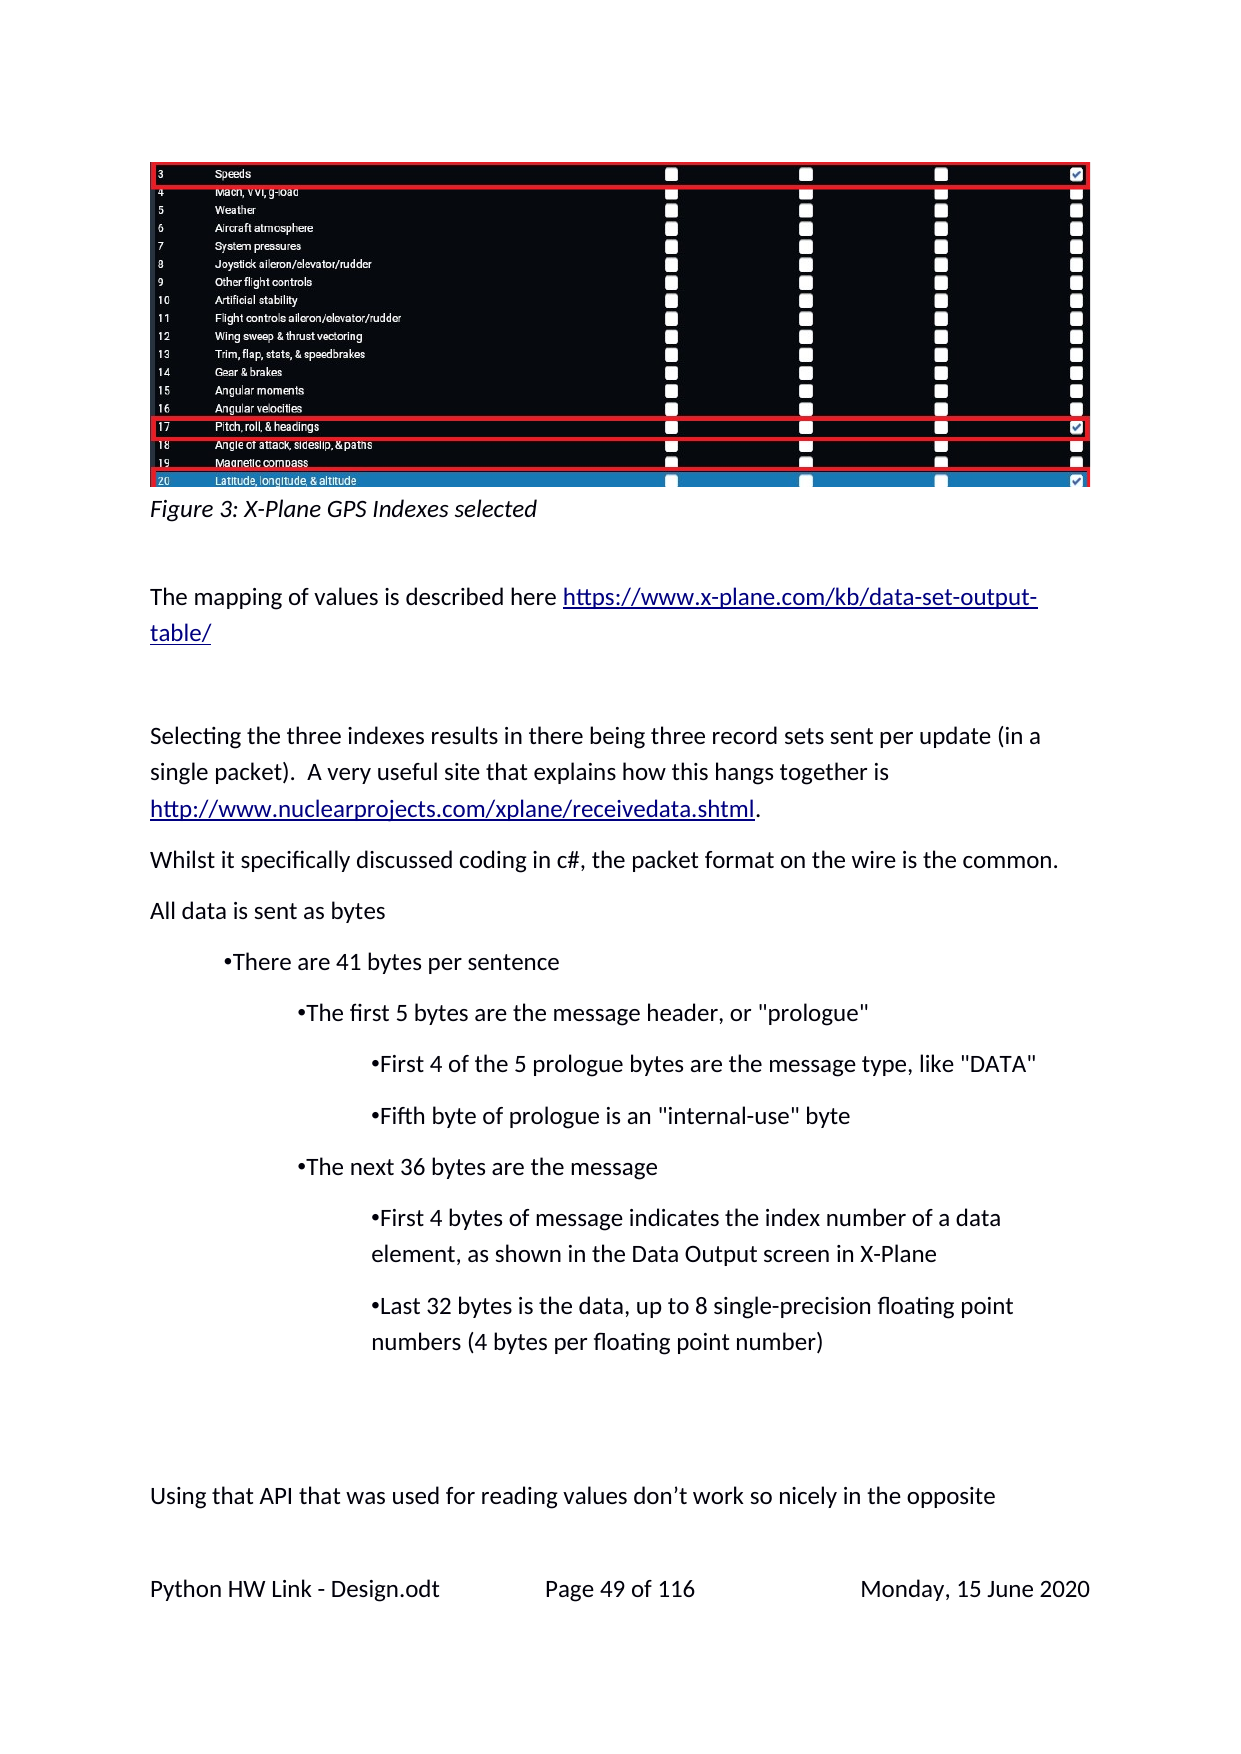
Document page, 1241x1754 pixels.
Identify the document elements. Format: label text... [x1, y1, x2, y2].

text Whilst it specifically discussed coding in c#, the packet format on the wire is the common. [150, 844, 1090, 874]
picture [150, 162, 1091, 487]
list The next 36 bytes are the message [150, 1151, 1090, 1181]
list Last 32 bytes is the data, up to 8 single-precision floating point numbers (4 bytes per floating point number) [150, 1290, 1090, 1357]
text Using that API that was used for reading values don’t work so nicely in the opposite [150, 1480, 1090, 1510]
text The mapping of values is described here https://www.x-plane.com/kb/data-set-output-table/ [150, 581, 1090, 648]
list There are 41 bytes per sentence [150, 946, 1090, 977]
text Figure 3: X-Plane GPS Indexes selected [150, 487, 1090, 524]
text Selecting the three indexes results in there being three record sets sent per update (in a single packet). A very useful site that explains how this hangs together is http://www.nuclearprojects.com/xplane/receivedata.shtml. [150, 720, 1090, 823]
list First 4 bytes of message indicates the index number of a data element, as shown in the Data Output screen in X-Plane [150, 1202, 1090, 1269]
list Fifth byte of prologue is an "internal-use" byte [150, 1100, 1090, 1130]
list First 4 of the 5 prologue bytes are the message type, like "DATA" [150, 1049, 1090, 1079]
text All data is sent as bytes [150, 895, 1090, 926]
list The first 5 bytes are the message header, or "prologue" [150, 997, 1090, 1028]
